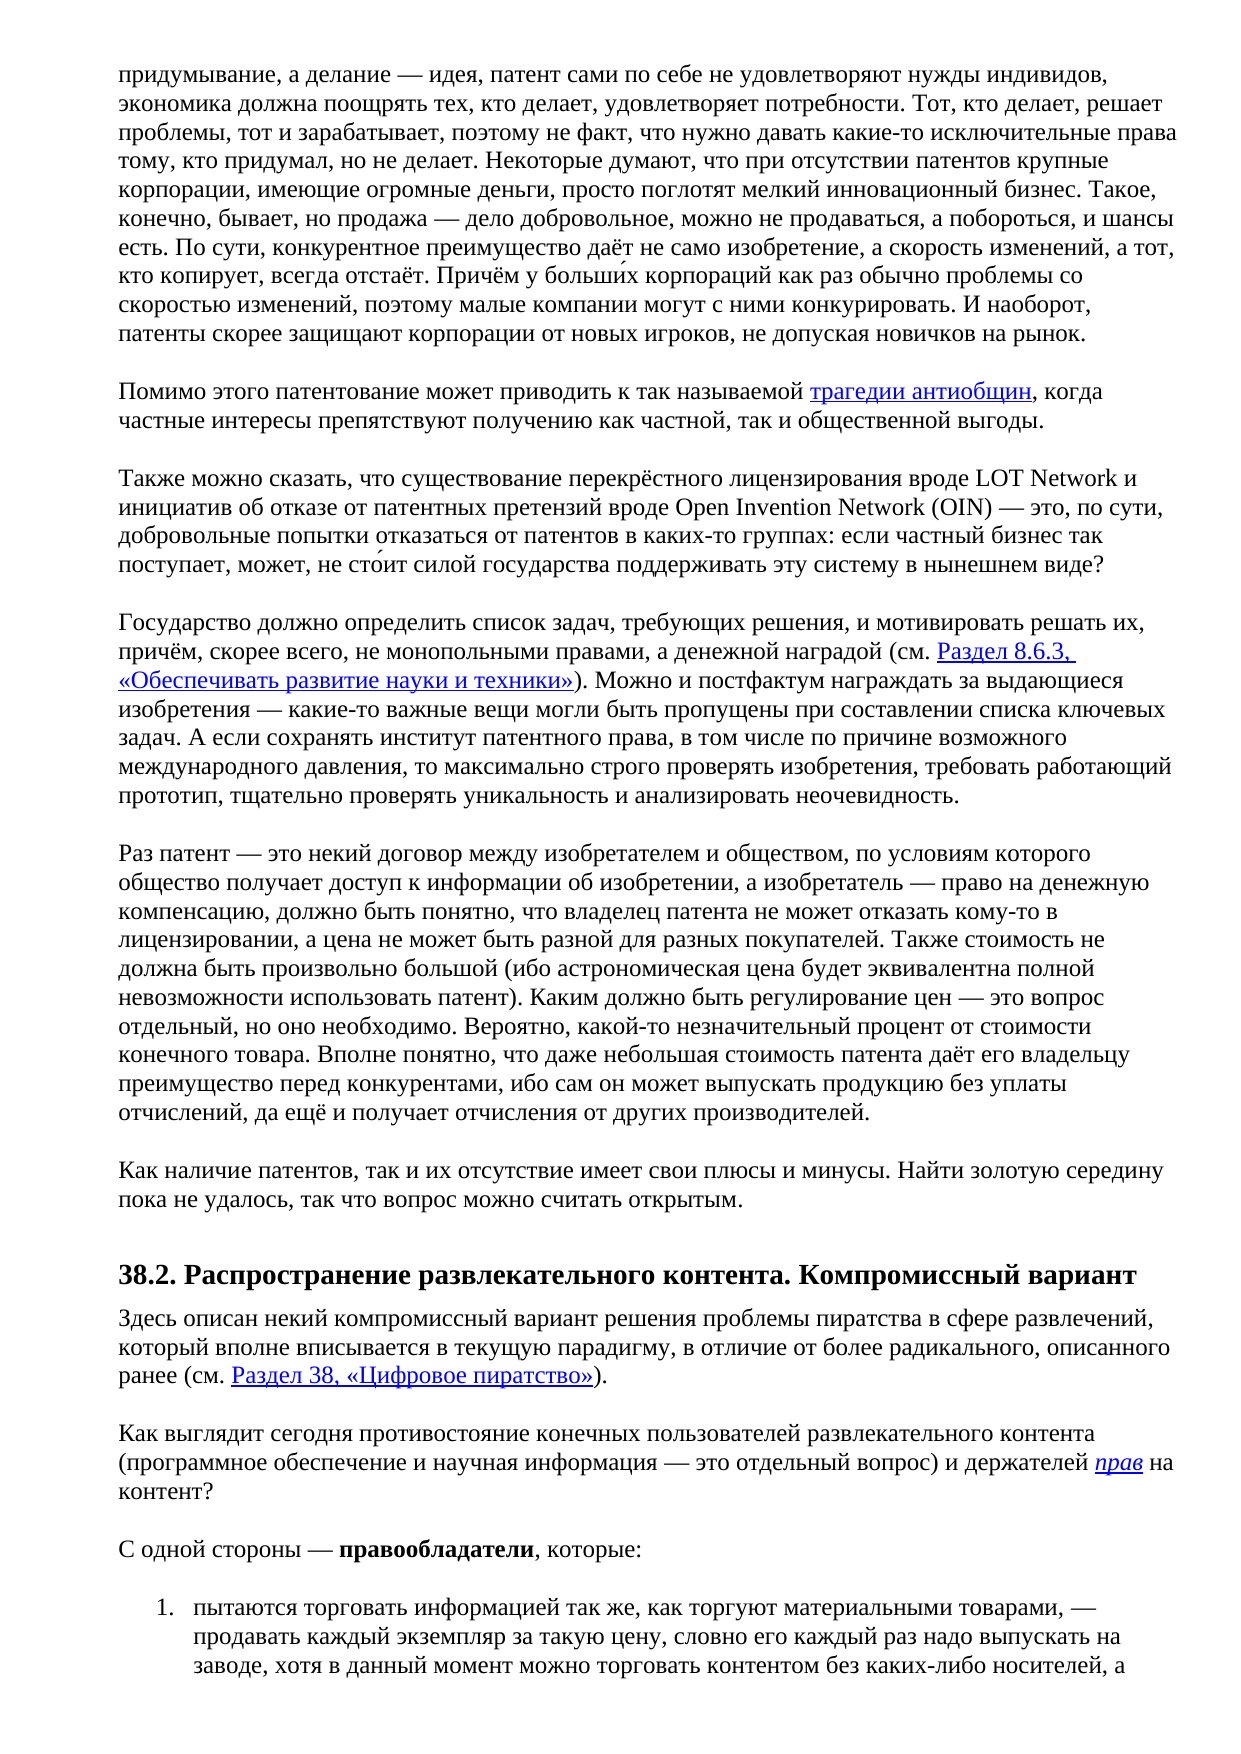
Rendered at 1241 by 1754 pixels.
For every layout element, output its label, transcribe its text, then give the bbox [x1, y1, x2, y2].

text Здесь описан некий компромиссный вариант решения проблемы пиратства в сфере развлечений, который вполне вписывается в текущую парадигму, в отличие от более радикального, описанного ранее (см. Раздел 38, «Цифровое пиратство»). [118, 1303, 1181, 1389]
text Как выглядит сегодня противостояние конечных пользователей развлекательного контента (программное обеспечение и научная информация — это отдельный вопрос) и держателей прав на контент? [118, 1418, 1181, 1505]
text Помимо этого патентование может приводить к так называемой трагедии антиобщин, когда частные интересы препятствуют получению как частной, так и общественной выгоды. [118, 376, 1181, 433]
list пытаются торговать информацией так же, как торгуют материальными товарами, — продавать каждый экземпляр за такую цену, словно его каждый раз надо выпускать на заводе, хотя в данный момент можно торговать контентом без каких-либо носителей, а [156, 1592, 1181, 1679]
text С одной стороны — правообладатели, которые: [118, 1534, 1181, 1563]
text придумывание, а делание — идея, патент сами по себе не удовлетворяют нужды индивидов, экономика должна поощрять тех, кто делает, удовлетворяет потребности. Тот, кто делает, решает проблемы, тот и зарабатывает, поэтому не факт, что нужно давать какие-то исключительные права тому, кто придумал, но не делает. Некоторые думают, что при отсутствии патентов крупные корпорации, имеющие огромные деньги, просто поглотят мелкий инновационный бизнес. Такое, конечно, бывает, но продажа — дело добровольное, можно не продаваться, а побороться, и шансы есть. По сути, конкурентное преимущество даёт не само изобретение, а скорость изменений, а тот, кто копирует, всегда отстаёт. Причём у больши́х корпораций как раз обычно проблемы со скоростью изменений, поэтому малые компании могут с ними конкурировать. И наоборот, патенты скорее защищают корпорации от новых игроков, не допуская новичков на рынок. [118, 59, 1181, 347]
text Раз патент — это некий договор между изобретателем и обществом, по условиям которого общество получает доступ к информации об изобретении, а изобретатель — право на денежную компенсацию, должно быть понятно, что владелец патента не может отказать кому-то в лицензировании, а цена не может быть разной для разных покупателей. Также стоимость не должна быть произвольно большой (ибо астрономическая цена будет эквивалентна полной невозможности использовать патент). Каким должно быть регулирование цен — это вопрос отдельный, но оно необходимо. Вероятно, какой-то незначительный процент от стоимости конечного товара. Вполне понятно, что даже небольшая стоимость патента даёт его владельцу преимущество перед конкурентами, ибо сам он может выпускать продукцию без уплаты отчислений, да ещё и получает отчисления от других производителей. [118, 838, 1181, 1126]
subtitle 38.2. Распространение развлекательного контента. Компромиссный вариант [118, 1257, 1181, 1290]
text Государство должно определить список задач, требующих решения, и мотивировать решать их, причём, скорее всего, не монопольными правами, а денежной наградой (см. Раздел 8.6.3, «Обеспечивать развитие науки и техники»). Можно и постфактум награждать за выдающиеся изобретения — какие-то важные вещи могли быть пропущены при составлении списка ключевых задач. А если сохранять институт патентного права, в том числе по причине возможного международного давления, то максимально строго проверять изобретения, требовать работающий прототип, тщательно проверять уникальность и анализировать неочевидность. [118, 607, 1181, 809]
text Как наличие патентов, так и их отсутствие имеет свои плюсы и минусы. Найти золотую середину пока не удалось, так что вопрос можно считать открытым. [118, 1155, 1181, 1213]
text Также можно сказать, что существование перекрёстного лицензирования вроде LOT Network и инициатив об отказе от патентных претензий вроде Open Invention Network (OIN) — это, по сути, добровольные попытки отказаться от патентов в каких-то группах: если частный бизнес так поступает, может, не сто́ит силой государства поддерживать эту систему в нынешнем виде? [118, 463, 1181, 578]
